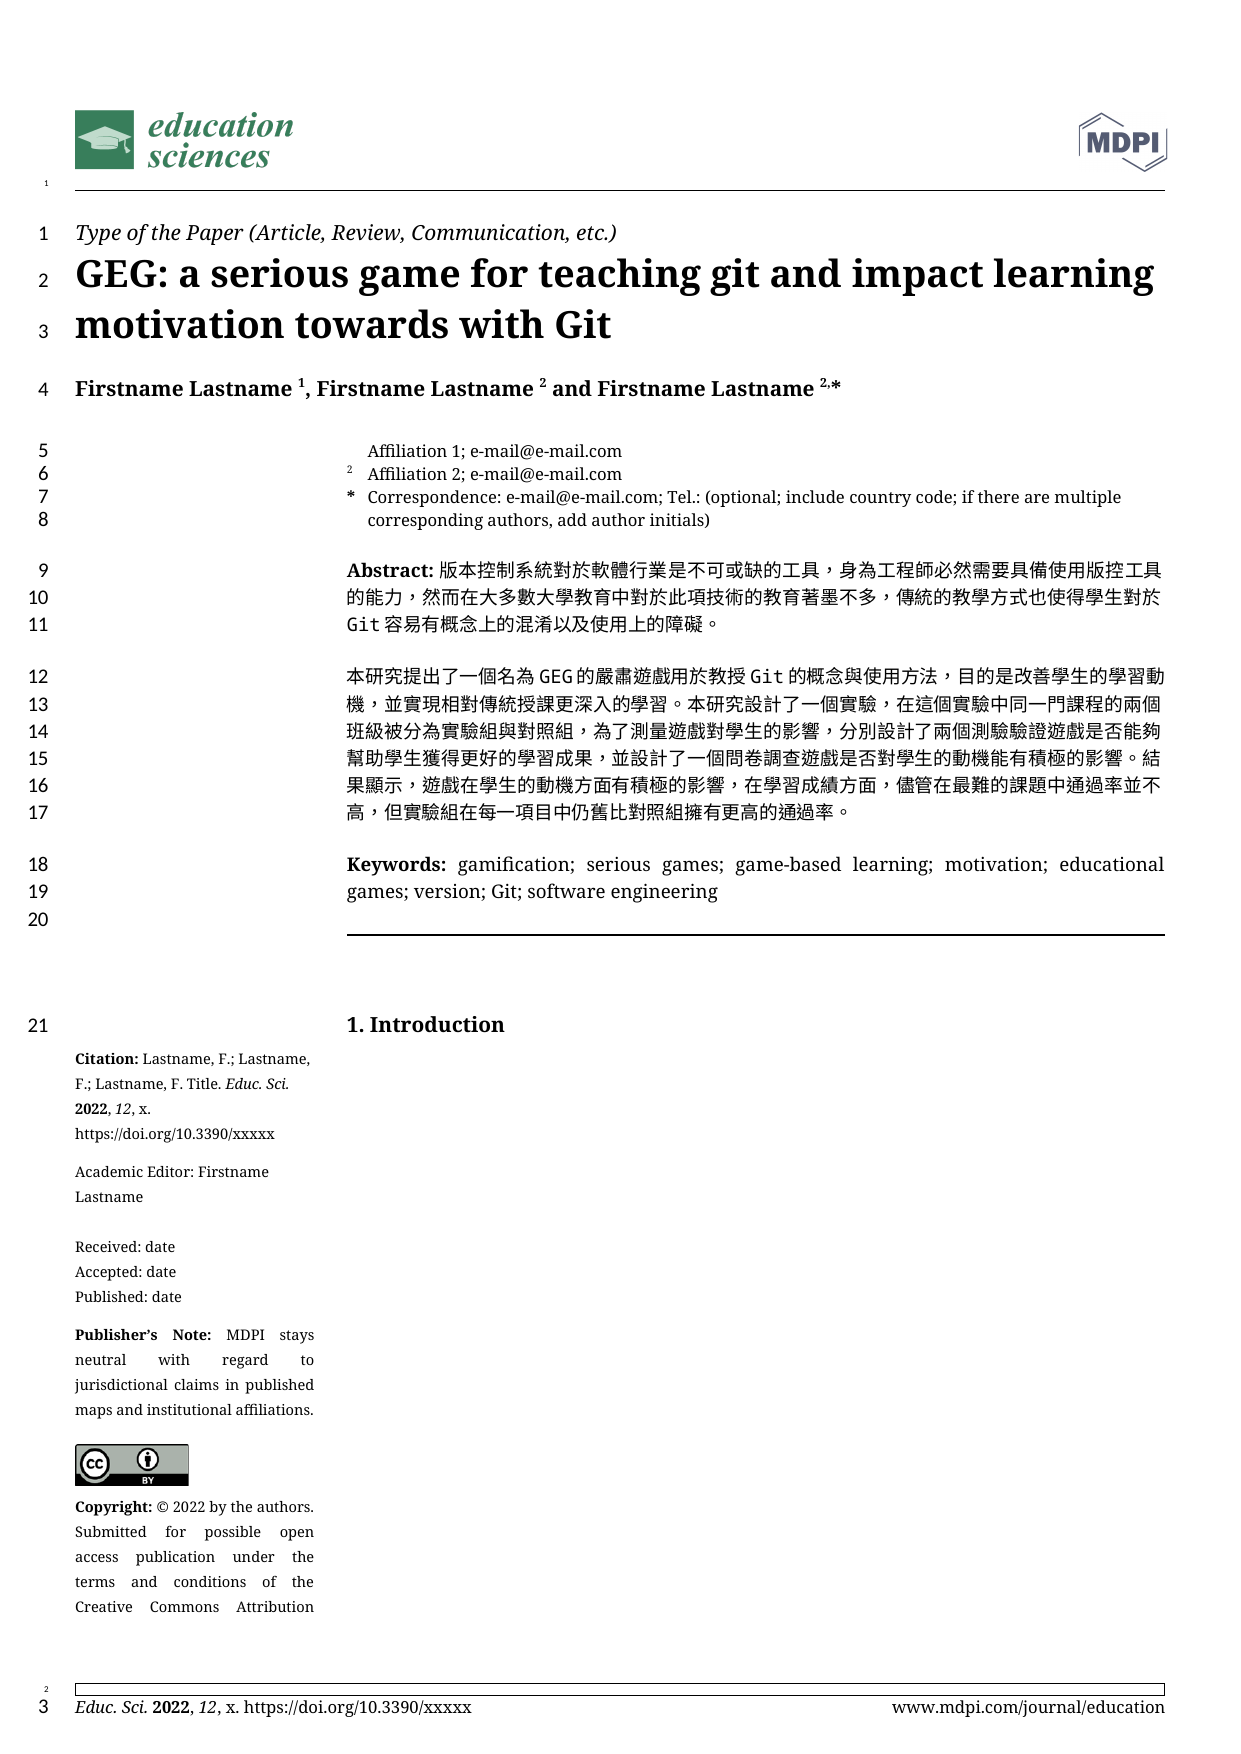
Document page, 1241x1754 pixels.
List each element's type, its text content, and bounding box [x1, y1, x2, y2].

table_header Citation: Lastname, F.; Lastname, F.; Lastname, F. Title. Educ. Sci. 2022, 12, x. https://doi.org/10.3390/xxxxx Academic Editor: Firstname Lastname Received: date Accepted: date Published: date Publisher’s Note: MDPI stays neutral with regard to jurisdictional claims in published maps and institutional affiliations. Copyright: © 2022 by the authors. Submitted for possible open access publication under the terms and conditions of the Creative Commons Attribution [75, 1044, 326, 1616]
text 本研究提出了一個名為GEG的嚴肅遊戲用於教授Git的概念與使用方法，目的是改善學生的學習動機，並實現相對傳統授課更深入的學習。本研究設計了一個實驗，在這個實驗中同一門課程的兩個班級被分為實驗組與對照組，為了測量遊戲對學生的影響，分別設計了兩個測驗驗證遊戲是否能夠幫助學生獲得更好的學習成果，並設計了一個問卷調查遊戲是否對學生的動機能有積極的影響。結果顯示，遊戲在學生的動機方面有積極的影響，在學習成績方面，儘管在最難的課題中通過率並不高，但實驗組在每一項目中仍舊比對照組擁有更高的通過率。 [347, 662, 1165, 825]
text Abstract: 版本控制系統對於軟體行業是不可或缺的工具，身為工程師必然需要具備使用版控工具的能力，然而在大多數大學教育中對於此項技術的教育著墨不多，傳統的教學方式也使得學生對於Git容易有概念上的混淆以及使用上的障礙。 [347, 556, 1165, 637]
text Affiliation 1; e-mail@e-mail.com [347, 440, 1165, 463]
text 2 Affiliation 2; e-mail@e-mail.com [347, 463, 1165, 485]
text Type of the Paper (Article, Review, Communication, etc.) [75, 218, 1165, 247]
subtitle 1. Introduction [347, 1011, 1165, 1038]
text Firstname Lastname 1, Firstname Lastname 2 and Firstname Lastname 2,* [75, 374, 1165, 402]
text Keywords: gamification; serious games; game-based learning; motivation; educational games; version; Git; software engineering [347, 850, 1165, 904]
title GEG: a serious game for teaching git and impact learning motivation towards with Git [75, 247, 1165, 349]
text * Correspondence: e-mail@e-mail.com; Tel.: (optional; include country code; if there are multiple corresponding authors, add author initials) [347, 485, 1165, 531]
